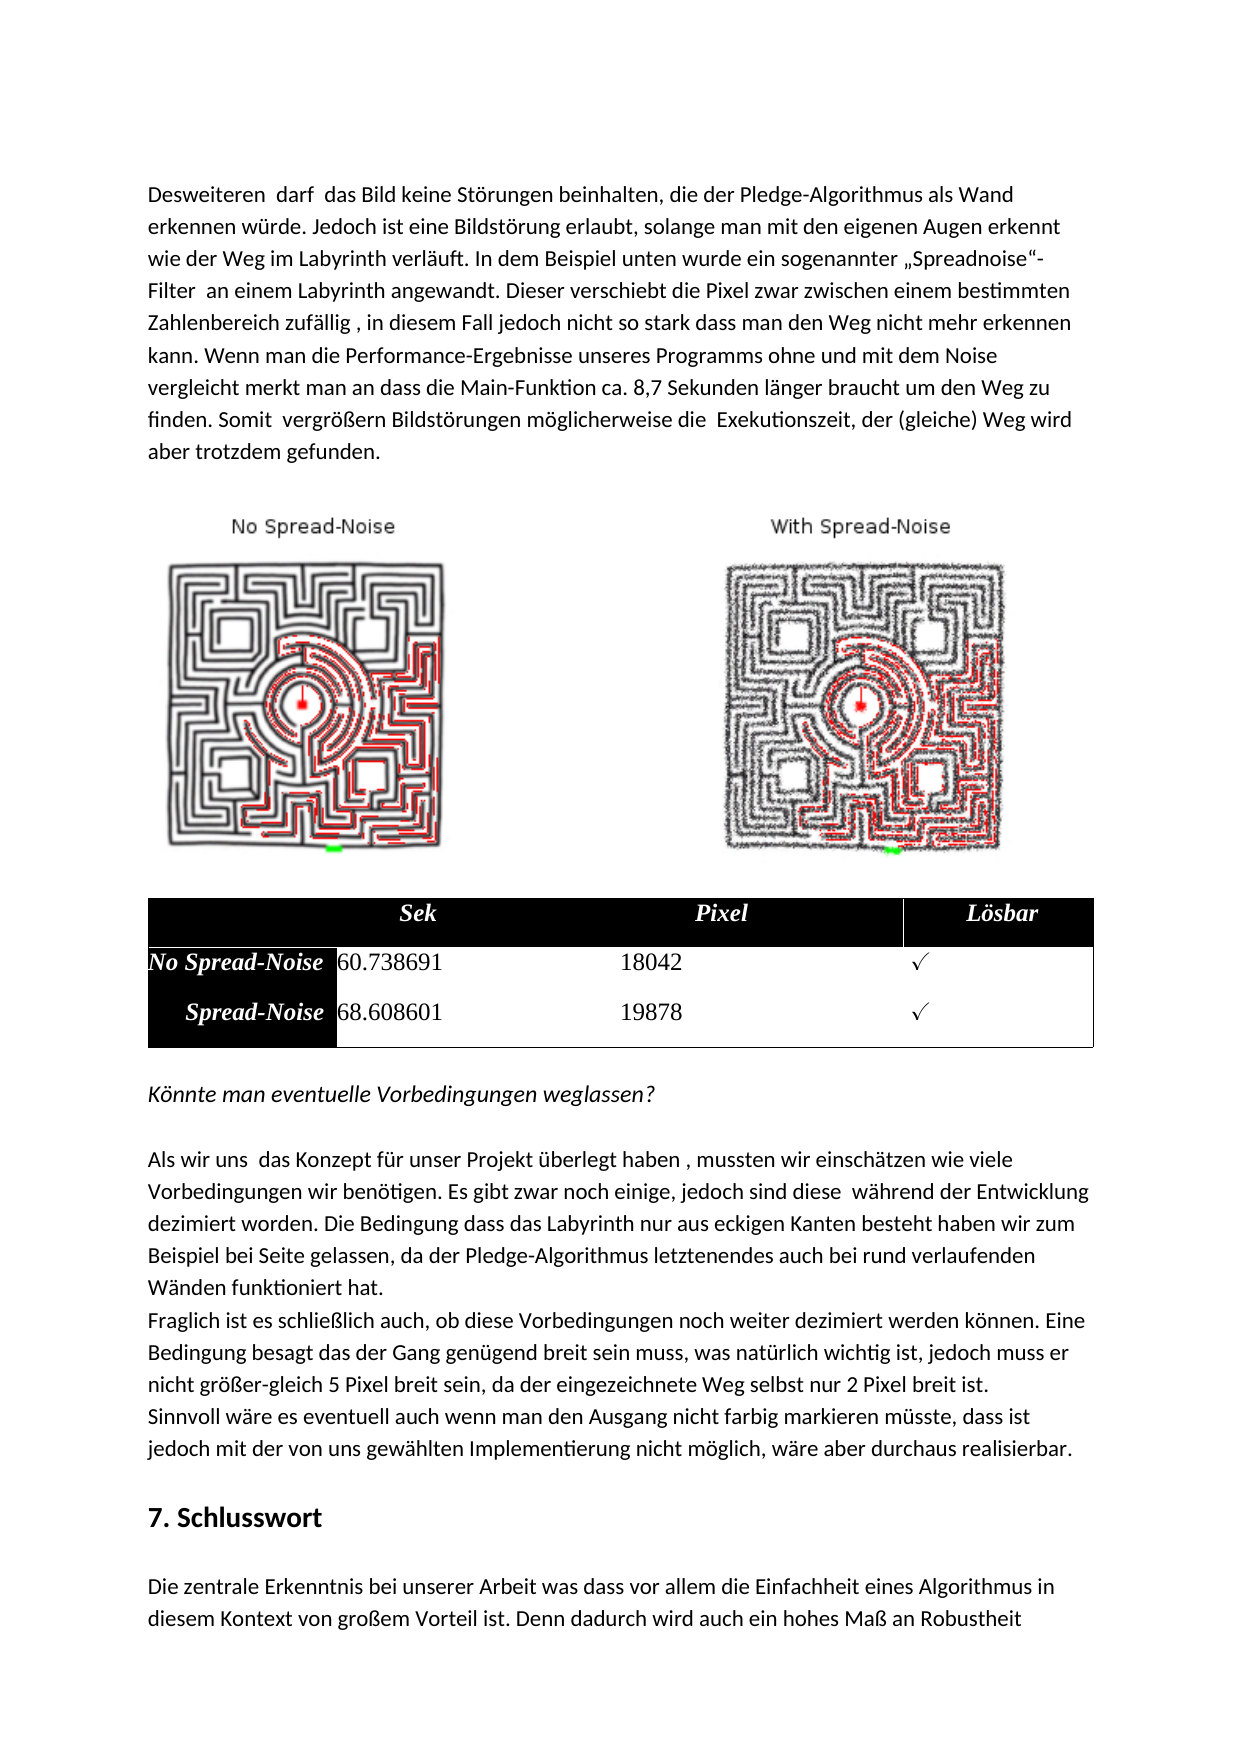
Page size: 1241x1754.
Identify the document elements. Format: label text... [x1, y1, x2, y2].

text Als wir uns das Konzept für unser Projekt überlegt haben , mussten wir einschätzen wie viele Vorbedingungen wir benötigen. Es gibt zwar noch einige, jedoch sind diese während der Entwicklung dezimiert worden. Die Bedingung dass das Labyrinth nur aus eckigen Kanten besteht haben wir zum Beispiel bei Seite gelassen, da der Pledge-Algorithmus letztenendes auch bei rund verlaufenden Wänden funktioniert hat. [148, 1145, 1093, 1302]
text Desweiteren darf das Bild keine Störungen beinhalten, die der Pledge-Algorithmus als Wand erkennen würde. Jedoch ist eine Bildstörung erlaubt, solange man mit den eigenen Augen erkennt wie der Weg im Labyrinth verläuft. In dem Beispiel unten wurde ein sogenannter „Spreadnoise“-Filter an einem Labyrinth angewandt. Dieser verschiebt die Pixel zwar zwischen einem bestimmten Zahlenbereich zufällig , in diesem Fall jedoch nicht so stark dass man den Weg nicht mehr erkennen kann. Wenn man die Performance-Ergebnisse unseres Programms ohne und mit dem Noise vergleicht merkt man an dass die Main-Funktion ca. 8,7 Sekunden länger braucht um den Weg zu finden. Somit vergrößern Bildstörungen möglicherweise die Exekutionszeit, der (gleiche) Weg wird aber trotzdem gefunden. [148, 180, 1093, 465]
table_cell Spread-Noise [149, 997, 337, 1047]
text Könnte man eventuelle Vorbedingungen weglassen? [148, 1079, 1093, 1108]
picture [155, 507, 457, 855]
text Fraglich ist es schließlich auch, ob diese Vorbedingungen noch weiter dezimiert werden können. Eine Bedingung besagt das der Gang genügend breit sein muss, was natürlich wichtig ist, jedoch muss er nicht größer-gleich 5 Pixel breit sein, da der eingezeichnete Weg selbst nur 2 Pixel breit ist. [148, 1306, 1093, 1398]
table_header [149, 899, 337, 947]
picture [707, 507, 1030, 866]
table_header Sek [337, 899, 620, 947]
table_cell 68.608601 [337, 997, 620, 1047]
table_cell 60.738691 [337, 948, 620, 997]
text Sinnvoll wäre es eventuell auch wenn man den Ausgang nicht farbig markieren müsste, dass ist jedoch mit der von uns gewählten Implementierung nicht möglich, wäre aber durchaus realisierbar. [148, 1402, 1093, 1462]
text 7. Schlusswort [148, 1499, 1093, 1534]
table_header Lösbar [904, 899, 1093, 947]
table_cell No Spread-Noise [149, 948, 337, 997]
table_header Pixel [620, 899, 903, 947]
table_cell 19878 [620, 997, 903, 1047]
table_cell 18042 [620, 948, 903, 997]
table_cell ✓ [904, 948, 1093, 997]
table_cell ✓ [904, 997, 1093, 1047]
text Die zentrale Erkenntnis bei unserer Arbeit was dass vor allem die Einfachheit eines Algorithmus in diesem Kontext von großem Vorteil ist. Denn dadurch wird auch ein hohes Maß an Robustheit [148, 1572, 1093, 1632]
